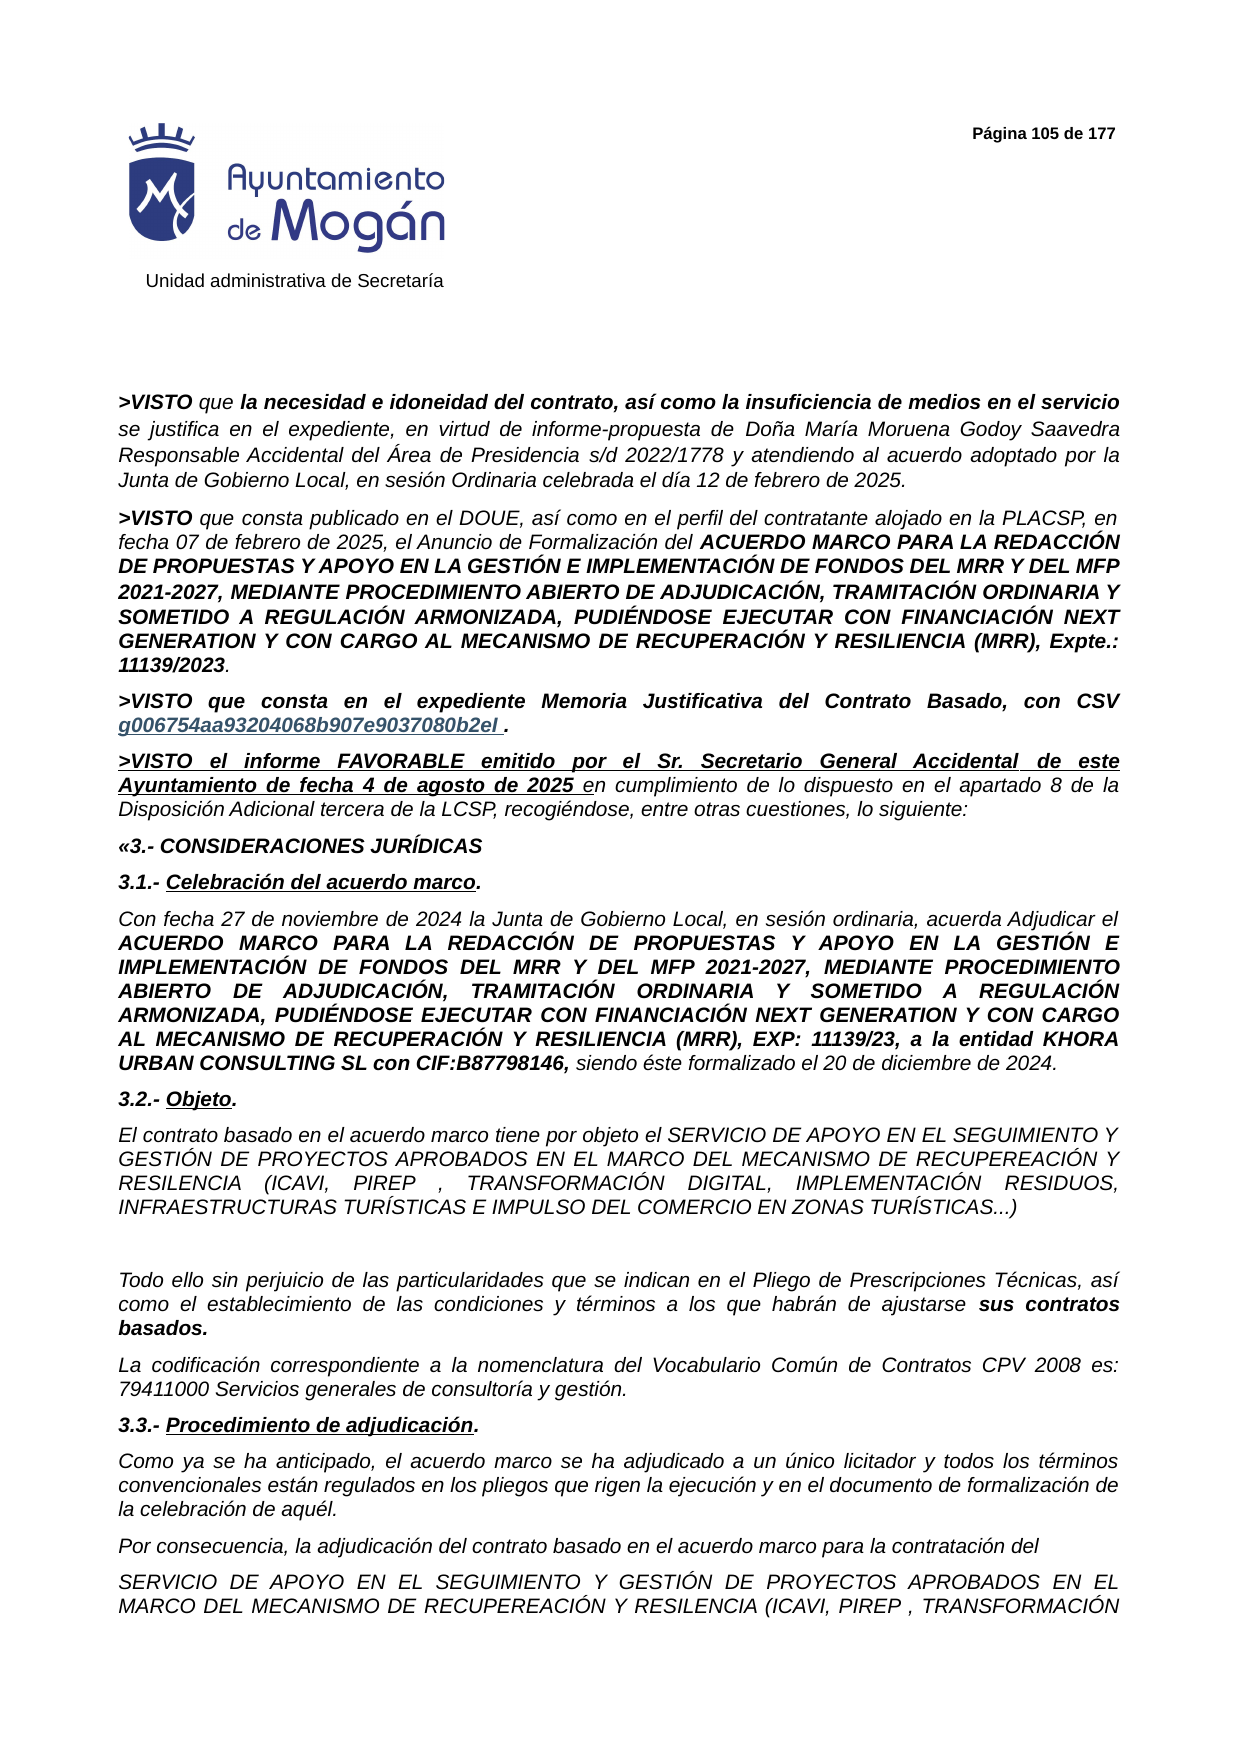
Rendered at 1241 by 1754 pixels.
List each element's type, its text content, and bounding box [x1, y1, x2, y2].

text El contrato basado en el acuerdo marco tiene por objeto el SERVICIO DE APOYO EN EL SEGUIMIENTO Y GESTIÓN DE PROYECTOS APROBADOS EN EL MARCO DEL MECANISMO DE RECUPEREACIÓN Y RESILENCIA (ICAVI, PIREP , TRANSFORMACIÓN DIGITAL, IMPLEMENTACIÓN RESIDUOS, INFRAESTRUCTURAS TURÍSTICAS E IMPULSO DEL COMERCIO EN ZONAS TURÍSTICAS...) [118, 1123, 1122, 1219]
text Todo ello sin perjuicio de las particularidades que se indican en el Pliego de Prescripciones Técnicas, así como el establecimiento de las condiciones y términos a los que habrán de ajustarse sus contratos basados. [118, 1268, 1122, 1340]
text La codificación correspondiente a la nomenclatura del Vocabulario Común de Contratos CPV 2008 es: 79411000 Servicios generales de consultoría y gestión. [118, 1352, 1122, 1400]
picture [128, 123, 445, 259]
text >VISTO el informe FAVORABLE emitido por el Sr. Secretario General Accidental de este Ayuntamiento de fecha 4 de agosto de 2025 en cumplimiento de lo dispuesto en el apartado 8 de la Disposición Adicional tercera de la LCSP, recogiéndose, entre otras cuestiones, lo siguiente: [118, 749, 1122, 821]
text «3.- CONSIDERACIONES JURÍDICAS [118, 834, 1122, 858]
text 3.2.- Objeto. [118, 1087, 1122, 1111]
text >VISTO que consta en el expediente Memoria Justificativa del Contrato Basado, con CSV g006754aa93204068b907e9037080b2eI . [118, 689, 1122, 737]
text >VISTO que la necesidad e idoneidad del contrato, así como la insuficiencia de medios en el servicio se justifica en el expediente, en virtud de informe-propuesta de Doña María Moruena Godoy Saavedra Responsable Accidental del Área de Presidencia s/d 2022/1778 y atendiendo al acuerdo adoptado por la Junta de Gobierno Local, en sesión Ordinaria celebrada el día 12 de febrero de 2025. [118, 388, 1122, 491]
text SERVICIO DE APOYO EN EL SEGUIMIENTO Y GESTIÓN DE PROYECTOS APROBADOS EN EL MARCO DEL MECANISMO DE RECUPEREACIÓN Y RESILENCIA (ICAVI, PIREP , TRANSFORMACIÓN [118, 1570, 1122, 1618]
text Como ya se ha anticipado, el acuerdo marco se ha adjudicado a un único licitador y todos los términos convencionales están regulados en los pliegos que rigen la ejecución y en el documento de formalización de la celebración de aquél. [118, 1449, 1122, 1521]
text Por consecuencia, la adjudicación del contrato basado en el acuerdo marco para la contratación del [118, 1534, 1122, 1558]
text >VISTO que consta publicado en el DOUE, así como en el perfil del contratante alojado en la PLACSP, en fecha 07 de febrero de 2025, el Anuncio de Formalización del ACUERDO MARCO PARA LA REDACCIÓN DE PROPUESTAS Y APOYO EN LA GESTIÓN E IMPLEMENTACIÓN DE FONDOS DEL MRR Y DEL MFP 2021-2027, MEDIANTE PROCEDIMIENTO ABIERTO DE ADJUDICACIÓN, TRAMITACIÓN ORDINARIA Y SOMETIDO A REGULACIÓN ARMONIZADA, PUDIÉNDOSE EJECUTAR CON FINANCIACIÓN NEXT GENERATION Y CON CARGO AL MECANISMO DE RECUPERACIÓN Y RESILIENCIA (MRR), Expte.: 11139/2023. [118, 504, 1122, 676]
text 3.1.- Celebración del acuerdo marco. [118, 870, 1122, 894]
text Con fecha 27 de noviembre de 2024 la Junta de Gobierno Local, en sesión ordinaria, acuerda Adjudicar el ACUERDO MARCO PARA LA REDACCIÓN DE PROPUESTAS Y APOYO EN LA GESTIÓN E IMPLEMENTACIÓN DE FONDOS DEL MRR Y DEL MFP 2021-2027, MEDIANTE PROCEDIMIENTO ABIERTO DE ADJUDICACIÓN, TRAMITACIÓN ORDINARIA Y SOMETIDO A REGULACIÓN ARMONIZADA, PUDIÉNDOSE EJECUTAR CON FINANCIACIÓN NEXT GENERATION Y CON CARGO AL MECANISMO DE RECUPERACIÓN Y RESILIENCIA (MRR), EXP: 11139/23, a la entidad KHORA URBAN CONSULTING SL con CIF:B87798146, siendo éste formalizado el 20 de diciembre de 2024. [118, 907, 1122, 1074]
text 3.3.- Procedimiento de adjudicación. [118, 1413, 1122, 1437]
